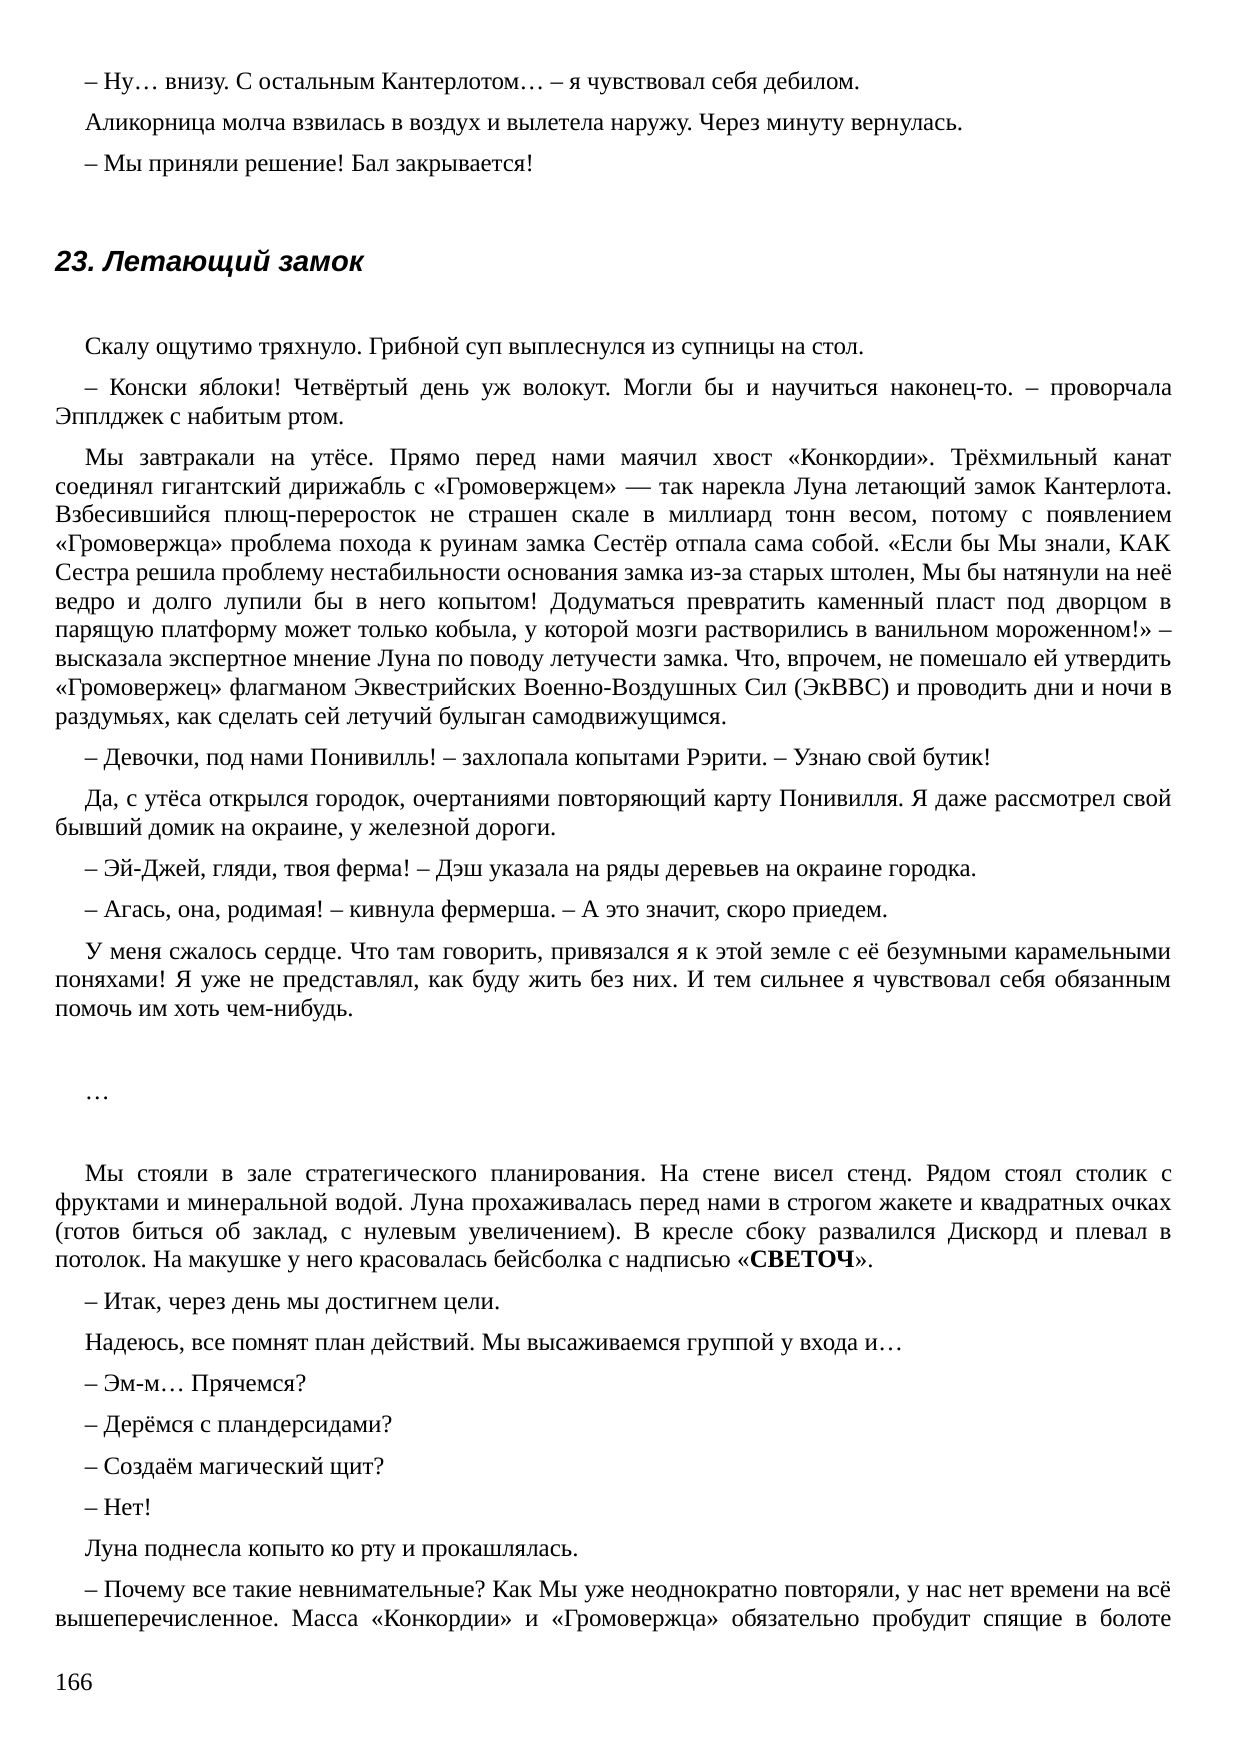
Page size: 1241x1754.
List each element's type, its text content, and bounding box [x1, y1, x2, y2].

text – Создаём магический щит? [55, 1451, 1173, 1479]
text – Мы приняли решение! Бал закрывается! [55, 148, 1173, 177]
text – Итак, через день мы достигнем цели. [55, 1286, 1173, 1314]
subtitle 23. Летающий замок [55, 243, 1173, 277]
text – Почему все такие невнимательные? Как Мы уже неоднократно повторяли, у нас нет времени на всё вышеперечисленное. Масса «Конкордии» и «Громовержца» обязательно пробудит спящие в болоте [55, 1574, 1173, 1632]
text У меня сжалось сердце. Что там говорить, привязался я к этой земле с её безумными карамельными поняхами! Я уже не представлял, как буду жить без них. И тем сильнее я чувствовал себя обязанным помочь им хоть чем-нибудь. [55, 936, 1173, 1022]
text – Эм-м… Прячемся? [55, 1368, 1173, 1397]
text Луна поднесла копыто ко рту и прокашлялась. [55, 1533, 1173, 1562]
text Мы завтракали на утёсе. Прямо перед нами маячил хвост «Конкордии». Трёхмильный канат соединял гигантский дирижабль с «Громовержцем» — так нарекла Луна летающий замок Кантерлота. Взбесившийся плющ-переросток не страшен скале в миллиард тонн весом, потому с появлением «Громовержца» проблема похода к руинам замка Сестёр отпала сама собой. «Если бы Мы знали, КАК Сестра решила проблему нестабильности основания замка из-за старых штолен, Мы бы натянули на неё ведро и долго лупили бы в него копытом! Додуматься превратить каменный пласт под дворцом в парящую платформу может только кобыла, у которой мозги растворились в ванильном мороженном!» – высказала экспертное мнение Луна по поводу летучести замка. Что, впрочем, не помешало ей утвердить «Громовержец» флагманом Эквестрийских Военно-Воздушных Сил (ЭкВВС) и проводить дни и ночи в раздумьях, как сделать сей летучий булыган самодвижущимся. [55, 442, 1173, 729]
text – Нет! [55, 1492, 1173, 1521]
text – Конски яблоки! Четвёртый день уж волокут. Могли бы и научиться наконец-то. – проворчала Эпплджек с набитым ртом. [55, 372, 1173, 429]
text – Эй-Джей, гляди, твоя ферма! – Дэш указала на ряды деревьев на окраине городка. [55, 853, 1173, 882]
text – Агась, она, родимая! – кивнула фермерша. – А это значит, скоро приедем. [55, 894, 1173, 923]
text – Ну… внизу. С остальным Кантерлотом… – я чувствовал себя дебилом. [55, 66, 1173, 95]
text – Девочки, под нами Понивилль! – захлопала копытами Рэрити. – Узнаю свой бутик! [55, 742, 1173, 771]
text Аликорница молча взвилась в воздух и вылетела наружу. Через минуту вернулась. [55, 107, 1173, 136]
text Скалу ощутимо тряхнуло. Грибной суп выплеснулся из супницы на стол. [55, 331, 1173, 359]
text – Дерёмся с пландерсидами? [55, 1409, 1173, 1438]
text Мы стояли в зале стратегического планирования. На стене висел стенд. Рядом стоял столик с фруктами и минеральной водой. Луна прохаживалась перед нами в строгом жакете и квадратных очках (готов биться об заклад, с нулевым увеличением). В кресле сбоку развалился Дискорд и плевал в потолок. На макушке у него красовалась бейсболка с надписью «СВЕТОЧ». [55, 1158, 1173, 1273]
text Да, с утёса открылся городок, очертаниями повторяющий карту Понивилля. Я даже рассмотрел свой бывший домик на окраине, у железной дороги. [55, 783, 1173, 841]
text … [55, 1076, 1173, 1104]
text Надеюсь, все помнят план действий. Мы высаживаемся группой у входа и… [55, 1327, 1173, 1356]
